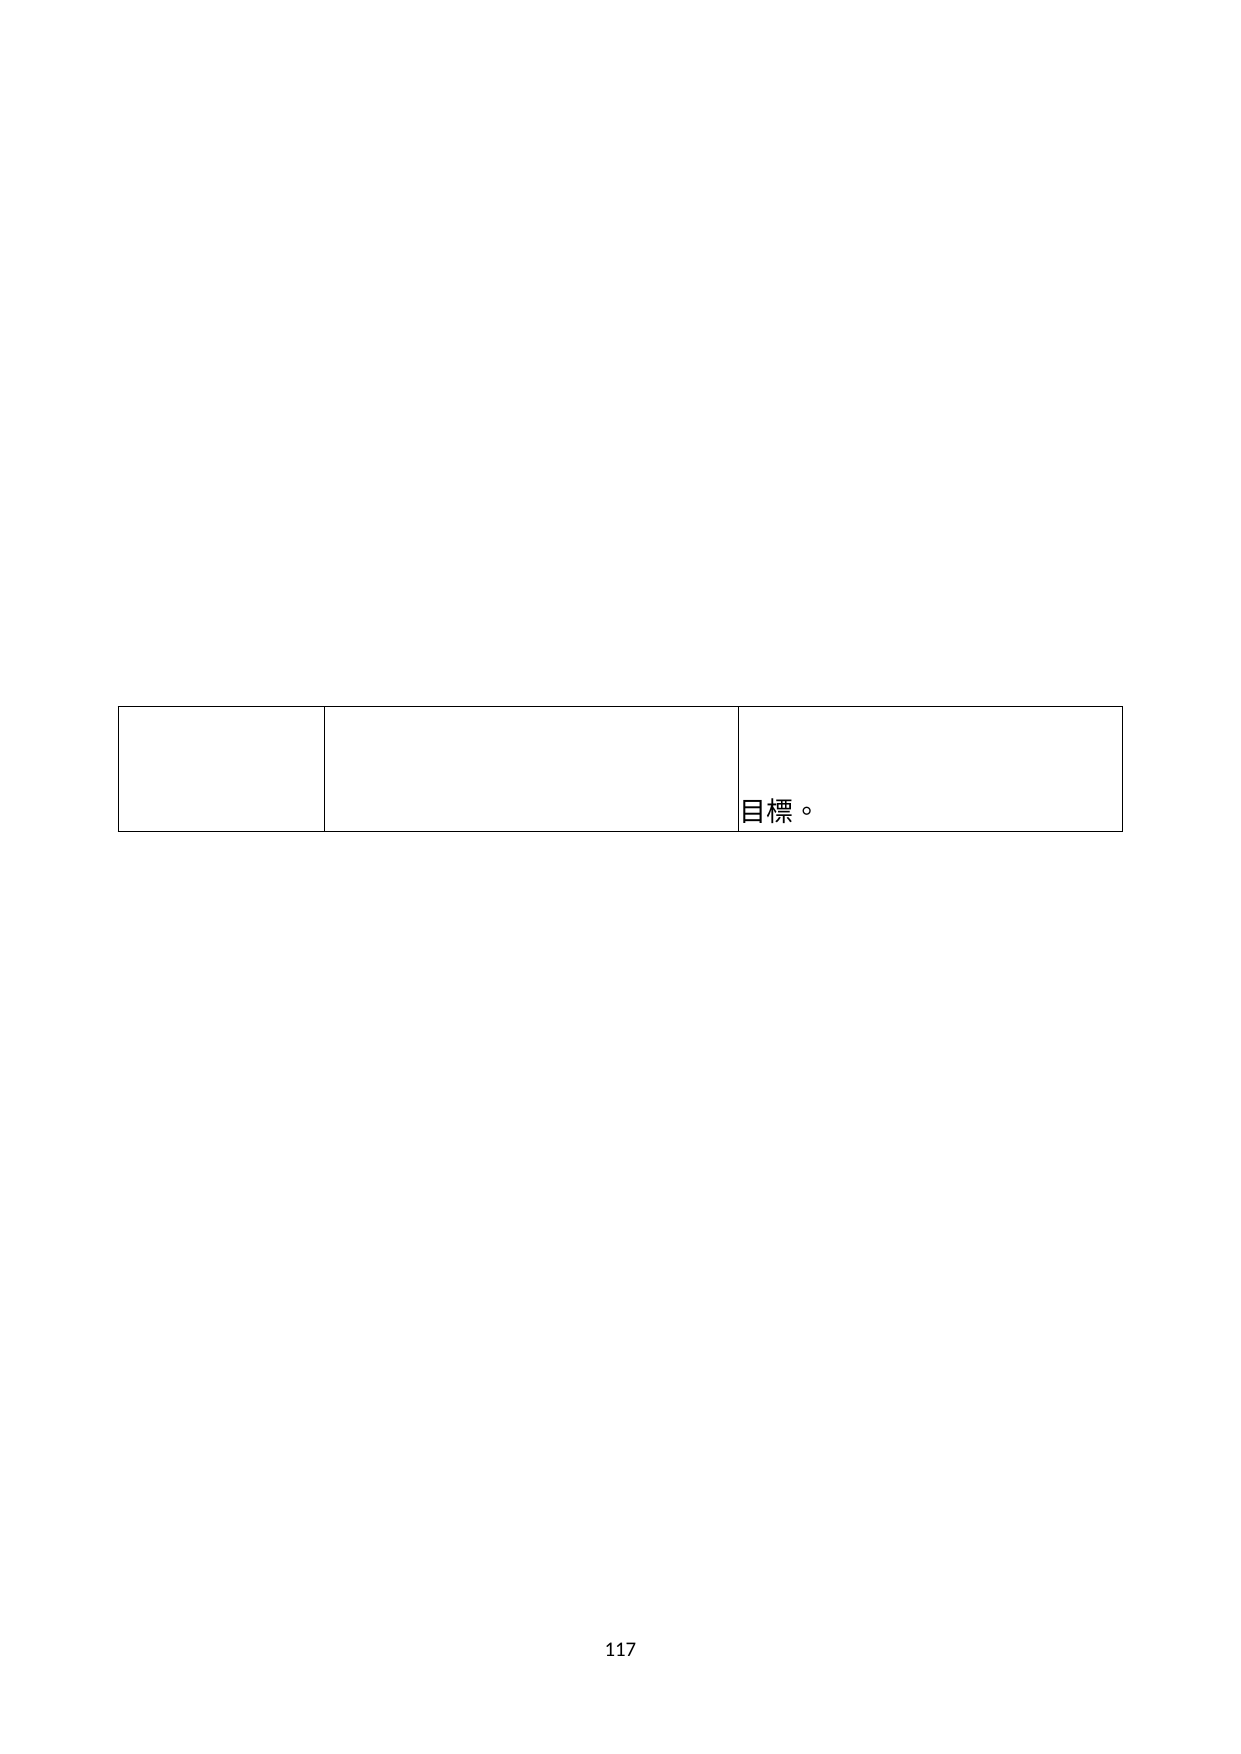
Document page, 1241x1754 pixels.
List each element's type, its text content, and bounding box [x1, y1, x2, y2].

table_cell [325, 707, 738, 831]
table_cell [119, 707, 324, 831]
table_cell 目標。 [739, 707, 1122, 831]
